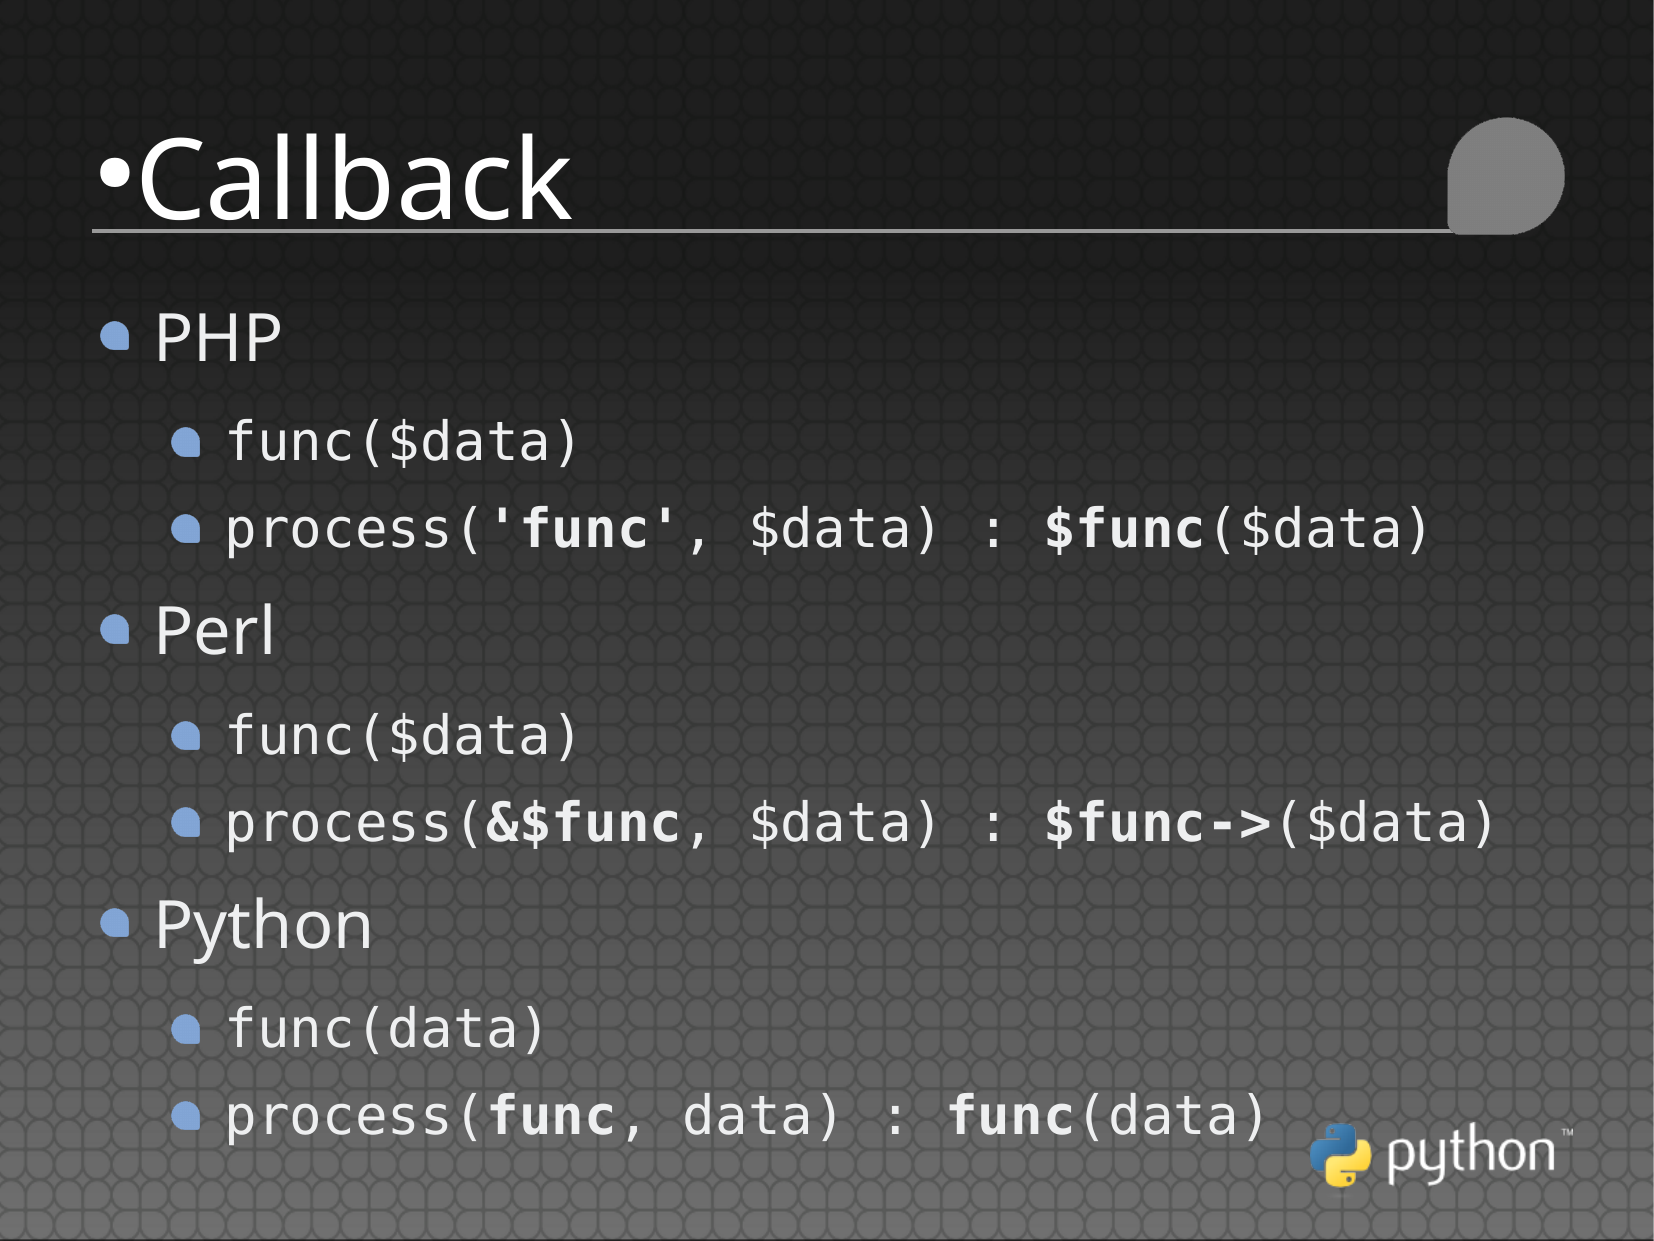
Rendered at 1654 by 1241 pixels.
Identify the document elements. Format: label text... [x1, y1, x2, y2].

list PHP func($data) process('func', $data) : $func($data) Perl func($data) process(&$func, $data) : $func->($data) Python func(data) process(func, data) : func(data) [82, 290, 1571, 1100]
picture [0, 0, 1654, 1241]
title Callback [94, 100, 1426, 251]
